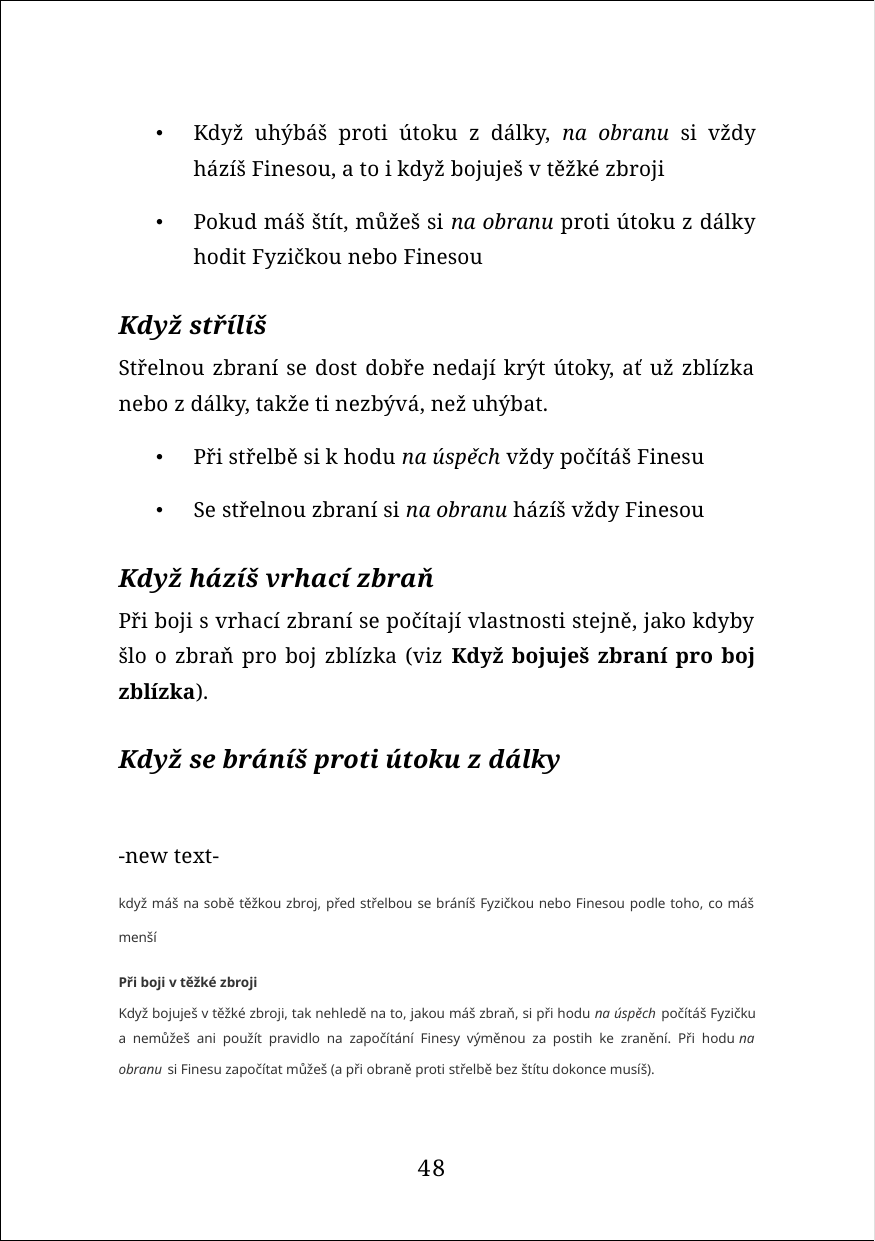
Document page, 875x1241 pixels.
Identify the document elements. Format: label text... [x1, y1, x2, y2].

list Když uhýbáš proti útoku z dálky, na obranu si vždy házíš Finesou, a to i když bojuješ v těžké zbroji [156, 118, 756, 182]
text Střelnou zbraní se dost dobře nedají krýt útoky, ať už zblízka nebo z dálky, takže ti nezbývá, než uhýbat. [118, 353, 756, 417]
list Při střelbě si k hodu na úspěch vždy počítáš Finesu [156, 442, 756, 471]
text Při boji s vrhací zbraní se počítají vlastnosti stejně, jako kdyby šlo o zbraň pro boj zblízka (viz Když bojuješ zbraní pro boj zblízka). [118, 606, 756, 706]
subtitle Když střílíš [118, 307, 756, 342]
text Při boji v těžké zbroji Když bojuješ v těžké zbroji, tak nehledě na to, jakou máš zbraň, si při hodu na úspěch počítáš Fyzičku a nemůžeš ani použít pravidlo na započítání Finesy výměnou za postih ke zranění. Při hodu na obranu si Finesu započítat můžeš (a při obraně proti střelbě bez štítu dokonce musíš). [118, 973, 756, 1080]
list Pokud máš štít, můžeš si na obranu proti útoku z dálky hodit Fyzičkou nebo Finesou [156, 207, 756, 271]
subtitle Když házíš vrhací zbraň [118, 560, 756, 594]
subtitle Když se bráníš proti útoku z dálky [118, 742, 756, 776]
text když máš na sobě těžkou zbroj, před střelbou se bráníš Fyzičkou nebo Finesou podle toho, co máš menší [118, 894, 756, 948]
text -new text- [118, 841, 756, 870]
list Se střelnou zbraní si na obranu házíš vždy Finesou [156, 495, 756, 524]
